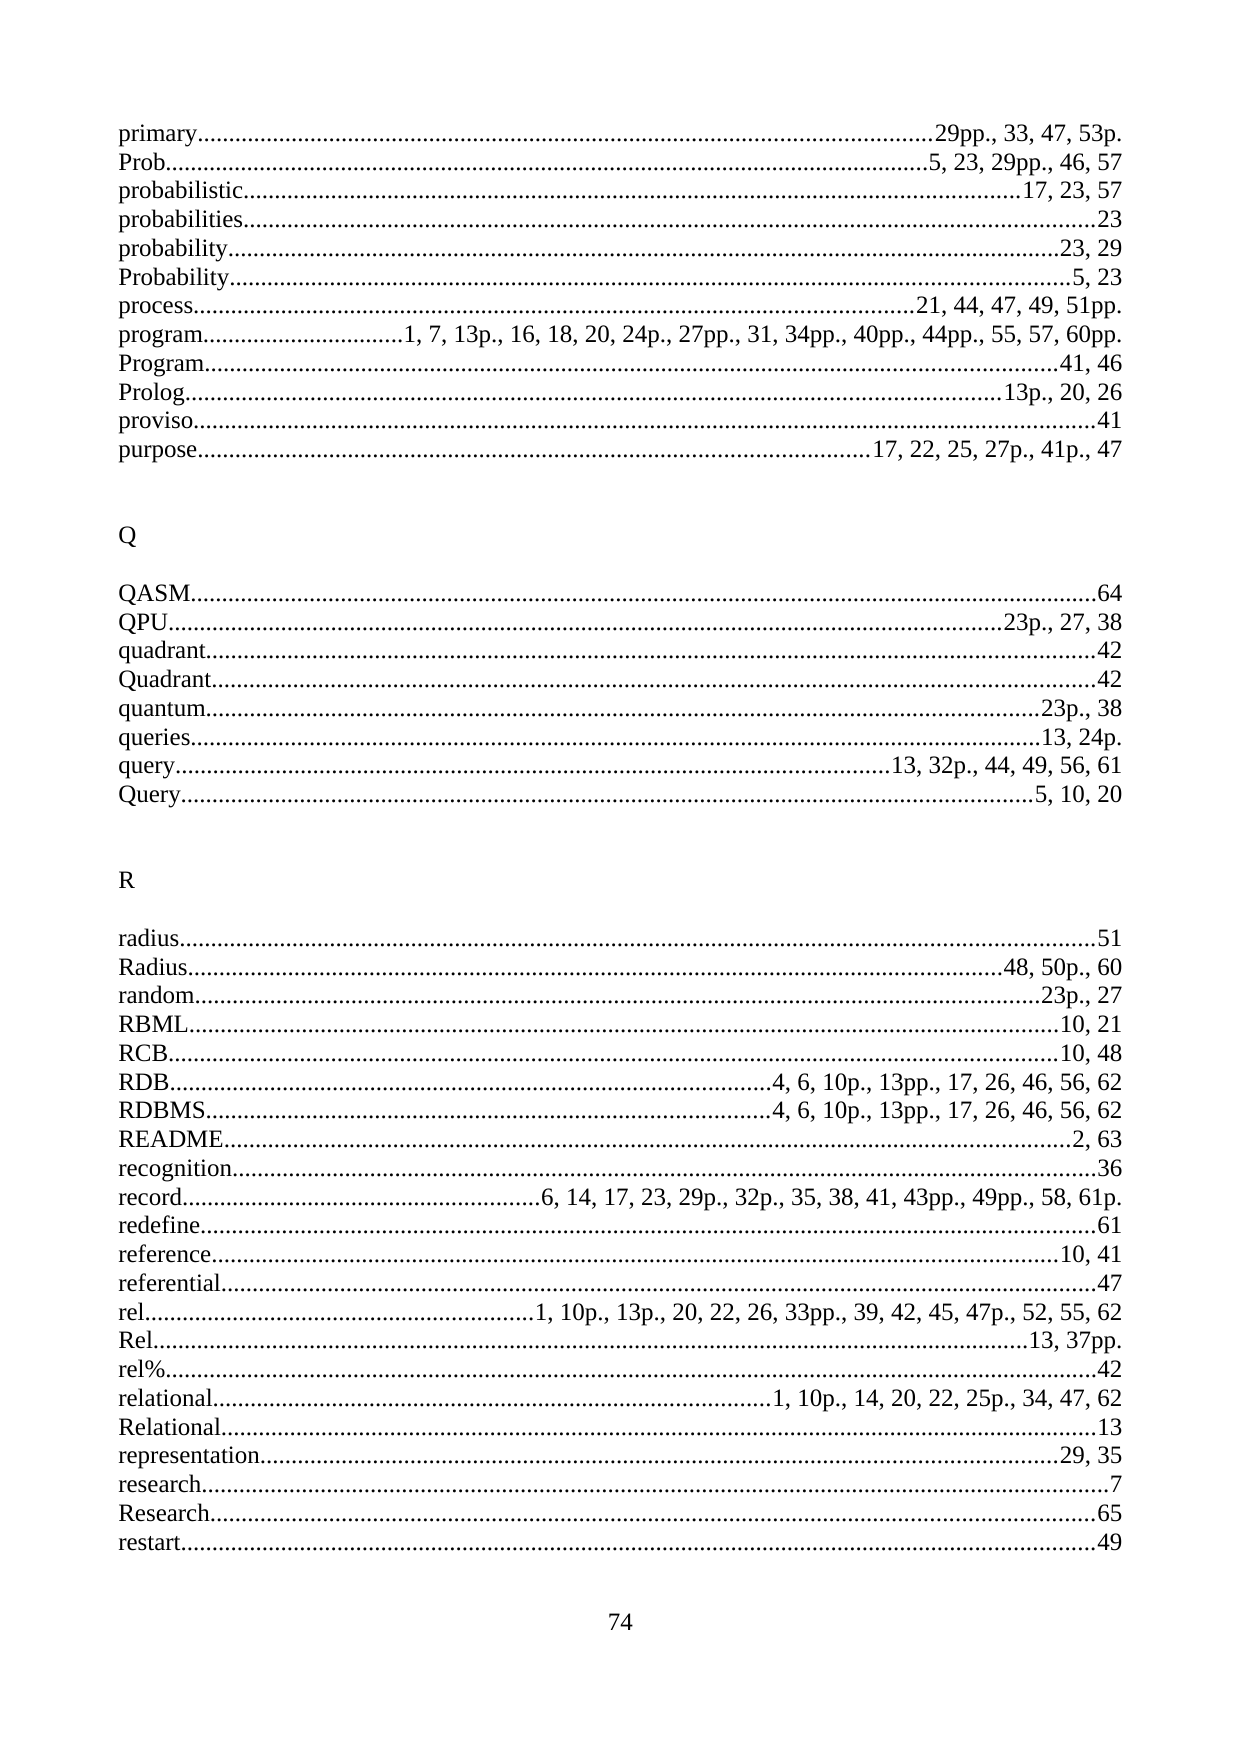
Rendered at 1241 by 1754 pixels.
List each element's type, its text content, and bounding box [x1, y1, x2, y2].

text Quadrant 42 [118, 664, 1122, 693]
text RBML 10, 21 [118, 1009, 1122, 1038]
text reference 10, 41 [118, 1239, 1122, 1268]
text redefine 61 [118, 1211, 1122, 1239]
text rel% 42 [118, 1354, 1122, 1383]
text RDBMS 4, 6, 10p., 13pp., 17, 26, 46, 56, 62 [118, 1096, 1122, 1124]
text QPU 23p., 27, 38 [118, 607, 1122, 636]
text random 23p., 27 [118, 981, 1122, 1009]
text quantum 23p., 38 [118, 693, 1122, 722]
text probabilistic 17, 23, 57 [118, 176, 1122, 204]
text RDB 4, 6, 10p., 13pp., 17, 26, 46, 56, 62 [118, 1067, 1122, 1096]
text purpose 17, 22, 25, 27p., 41p., 47 [118, 434, 1122, 463]
text representation 29, 35 [118, 1441, 1122, 1469]
text probabilities 23 [118, 204, 1122, 233]
text Prolog 13p., 20, 26 [118, 377, 1122, 406]
text Prob 5, 23, 29pp., 46, 57 [118, 147, 1122, 176]
text primary 29pp., 33, 47, 53p. [118, 118, 1122, 147]
text record 6, 14, 17, 23, 29p., 32p., 35, 38, 41, 43pp., 49pp., 58, 61p. [118, 1182, 1122, 1211]
text README 2, 63 [118, 1124, 1122, 1153]
text Q [118, 521, 1122, 549]
text quadrant 42 [118, 636, 1122, 664]
text process 21, 44, 47, 49, 51pp. [118, 291, 1122, 319]
text relational 1, 10p., 14, 20, 22, 25p., 34, 47, 62 [118, 1383, 1122, 1412]
text Program 41, 46 [118, 348, 1122, 377]
text QASM 64 [118, 578, 1122, 607]
text Query 5, 10, 20 [118, 779, 1122, 808]
text program 1, 7, 13p., 16, 18, 20, 24p., 27pp., 31, 34pp., 40pp., 44pp., 55, 57, 60pp. [118, 319, 1122, 348]
text queries 13, 24p. [118, 722, 1122, 751]
text RCB 10, 48 [118, 1038, 1122, 1067]
text Radius 48, 50p., 60 [118, 952, 1122, 981]
text Probability 5, 23 [118, 262, 1122, 291]
text Research 65 [118, 1498, 1122, 1527]
text Relational 13 [118, 1412, 1122, 1441]
text probability 23, 29 [118, 233, 1122, 262]
text recognition 36 [118, 1153, 1122, 1182]
text Rel 13, 37pp. [118, 1326, 1122, 1354]
text rel 1, 10p., 13p., 20, 22, 26, 33pp., 39, 42, 45, 47p., 52, 55, 62 [118, 1297, 1122, 1326]
text R [118, 866, 1122, 894]
text proviso 41 [118, 406, 1122, 434]
text research 7 [118, 1469, 1122, 1498]
text radius 51 [118, 923, 1122, 952]
text restart 49 [118, 1527, 1122, 1556]
text query 13, 32p., 44, 49, 56, 61 [118, 751, 1122, 779]
text referential 47 [118, 1268, 1122, 1297]
